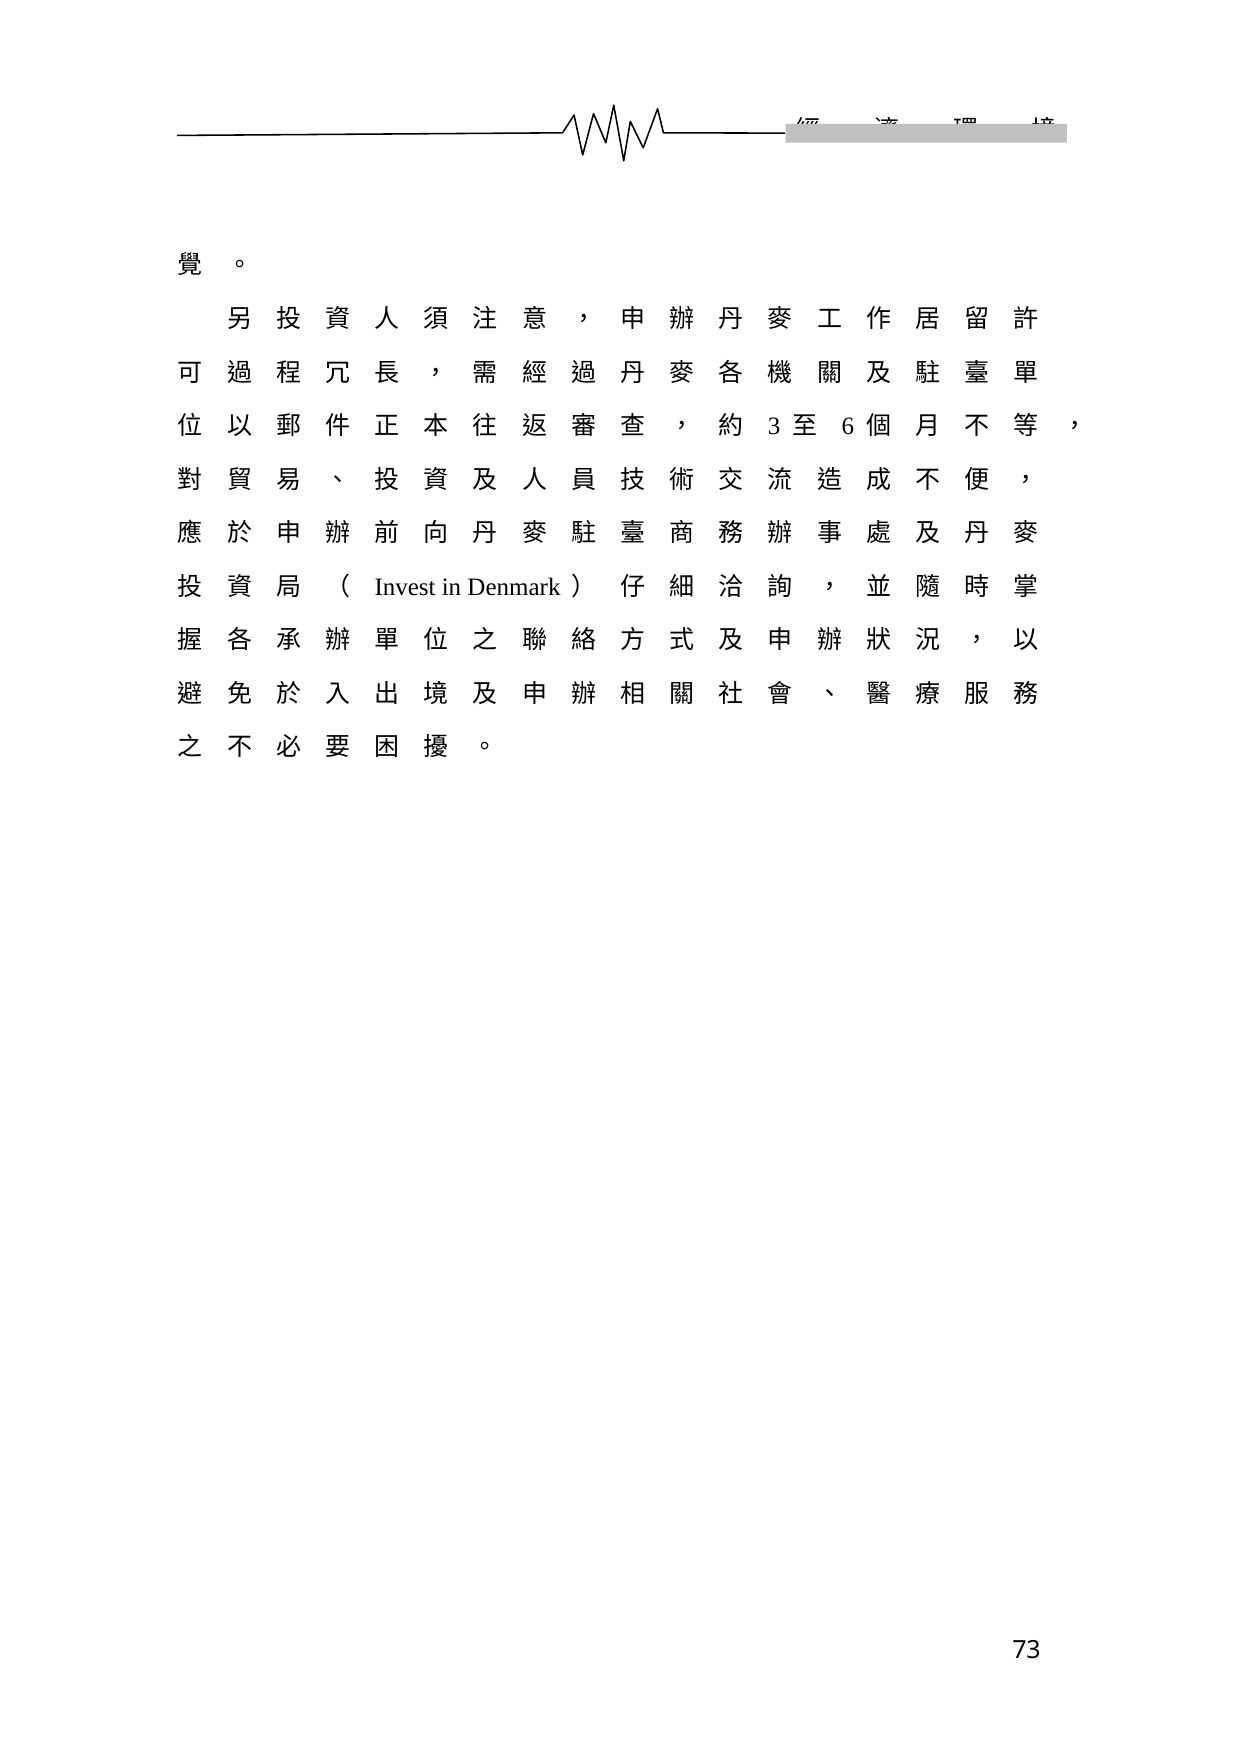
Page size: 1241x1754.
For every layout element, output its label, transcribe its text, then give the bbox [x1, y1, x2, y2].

text 另投資人須注意，申辦丹麥工作居留許可過程冗長，需經過丹麥各機關及駐臺單位以郵件正本往返審查，約3至6個月不等，對貿易、投資及人員技術交流造成不便，應於申辦前向丹麥駐臺商務辦事處及丹麥投資局（Invest in Denmark）仔細洽詢，並隨時掌握各承辦單位之聯絡方式及申辦狀況，以避免於入出境及申辦相關社會、醫療服務之不必要困擾。 [178, 290, 1063, 772]
text 覺。 [178, 236, 1063, 290]
